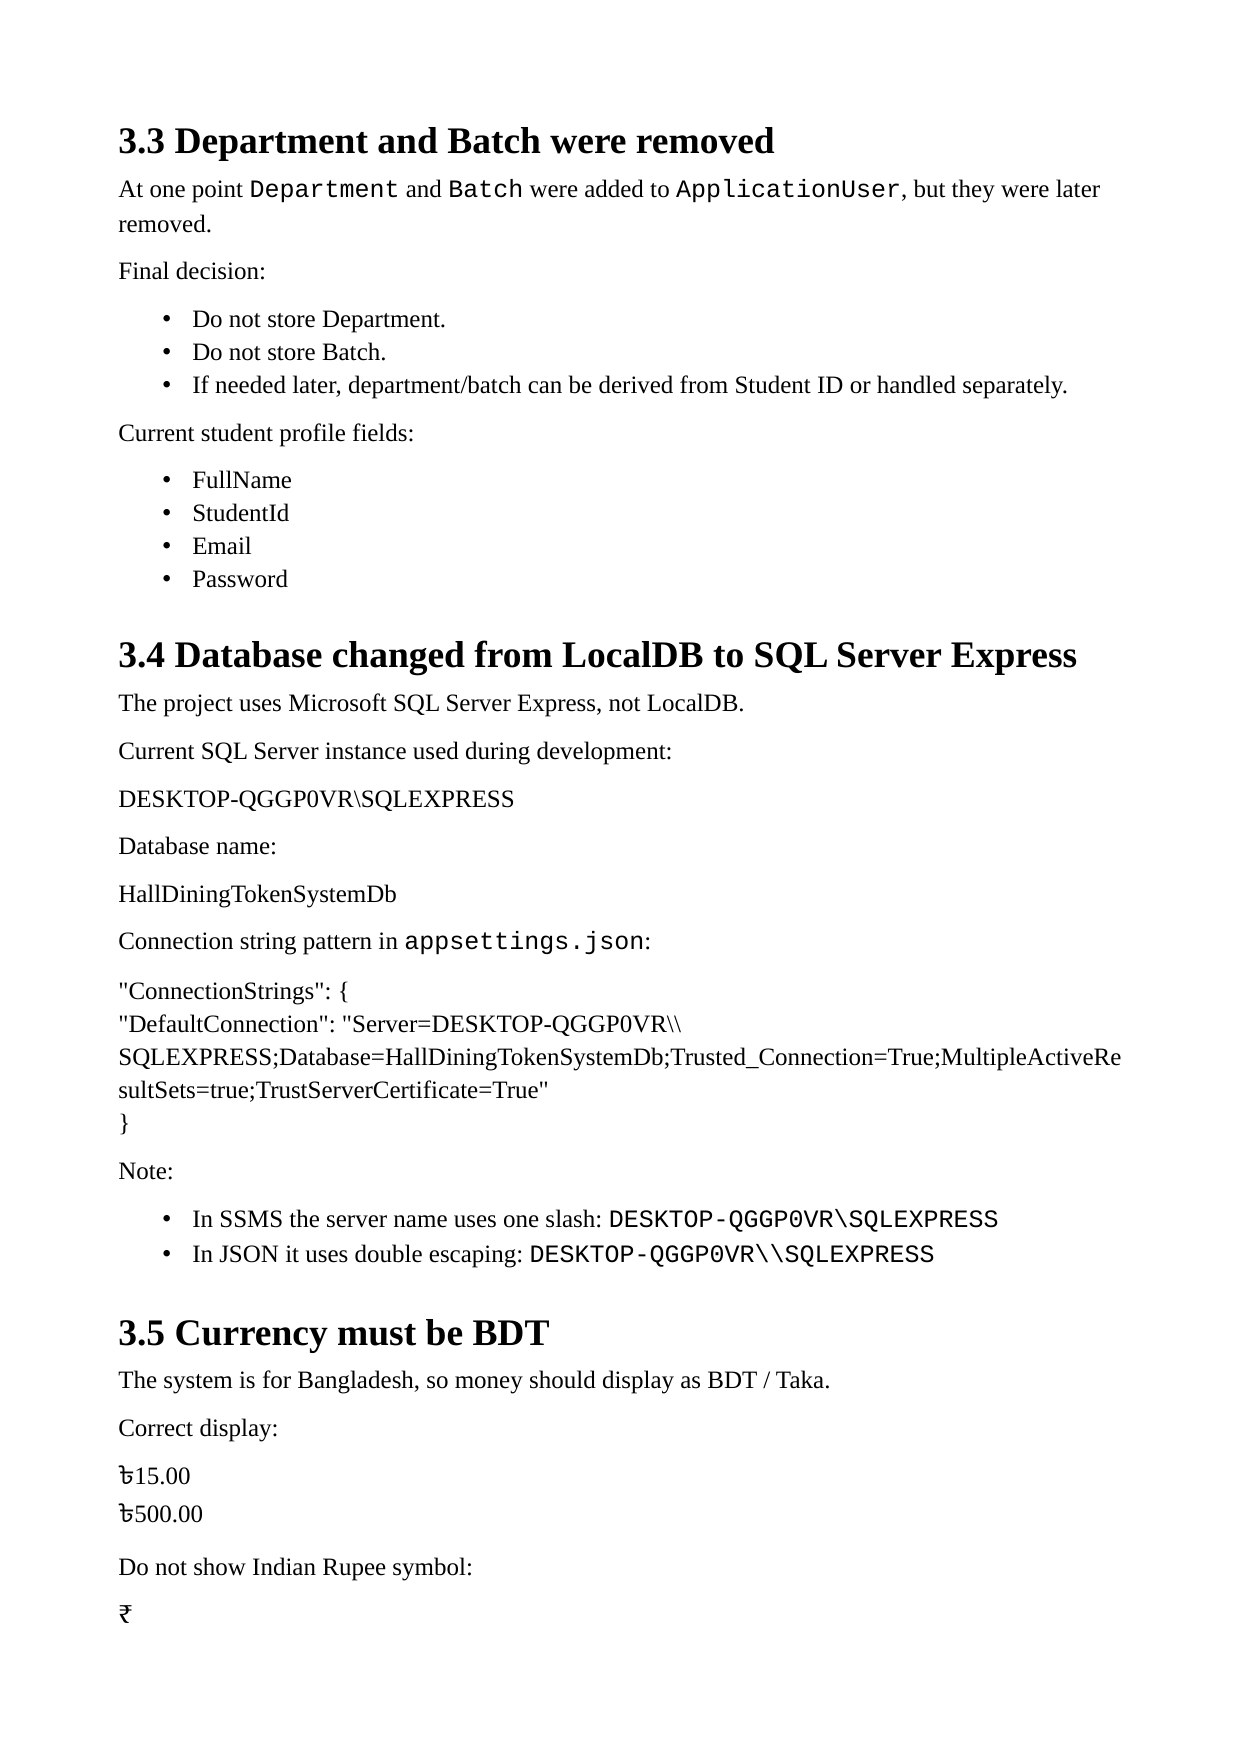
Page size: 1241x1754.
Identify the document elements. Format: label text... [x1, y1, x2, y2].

text "DefaultConnection": "Server=DESKTOP-QGGP0VR\\SQLEXPRESS;Database=HallDiningTokenSystemDb;Trusted_Connection=True;MultipleActiveResultSets=true;TrustServerCertificate=True" [118, 1009, 1122, 1104]
text HallDiningTokenSystemDb [118, 879, 1122, 908]
subtitle 3.4 Database changed from LocalDB to SQL Server Express [118, 633, 1122, 676]
text Current SQL Server instance used during development: [118, 736, 1122, 765]
list Do not store Batch. [162, 337, 1122, 366]
text Correct display: [118, 1413, 1122, 1442]
list FullName [162, 465, 1122, 494]
list Do not store Department. [162, 304, 1122, 333]
text Final decision: [118, 256, 1122, 285]
list In JSON it uses double escaping: DESKTOP-QGGP0VR\\SQLEXPRESS [162, 1239, 1122, 1270]
list Password [162, 564, 1122, 593]
text } [118, 1108, 1122, 1137]
list StudentId [162, 498, 1122, 527]
text Connection string pattern in appsettings.json: [118, 926, 1122, 957]
text Database name: [118, 831, 1122, 860]
list Email [162, 531, 1122, 560]
text Note: [118, 1156, 1122, 1185]
text ৳15.00 [118, 1461, 1122, 1494]
text "ConnectionStrings": { [118, 976, 1122, 1005]
text ₹ [118, 1600, 1122, 1629]
text The project uses Microsoft SQL Server Express, not LocalDB. [118, 688, 1122, 717]
text ৳500.00 [118, 1499, 1122, 1533]
text The system is for Bangladesh, so money should display as BDT / Taka. [118, 1366, 1122, 1394]
text Current student profile fields: [118, 418, 1122, 446]
text DESKTOP-QGGP0VR\SQLEXPRESS [118, 784, 1122, 812]
subtitle 3.3 Department and Batch were removed [118, 118, 1122, 161]
list In SSMS the server name uses one slash: DESKTOP-QGGP0VR\SQLEXPRESS [162, 1204, 1122, 1234]
list If needed later, department/batch can be derived from Student ID or handled separately. [162, 370, 1122, 399]
text At one point Department and Batch were added to ApplicationUser, but they were later removed. [118, 174, 1122, 238]
text Do not show Indian Rupee symbol: [118, 1552, 1122, 1581]
subtitle 3.5 Currency must be BDT [118, 1310, 1122, 1353]
